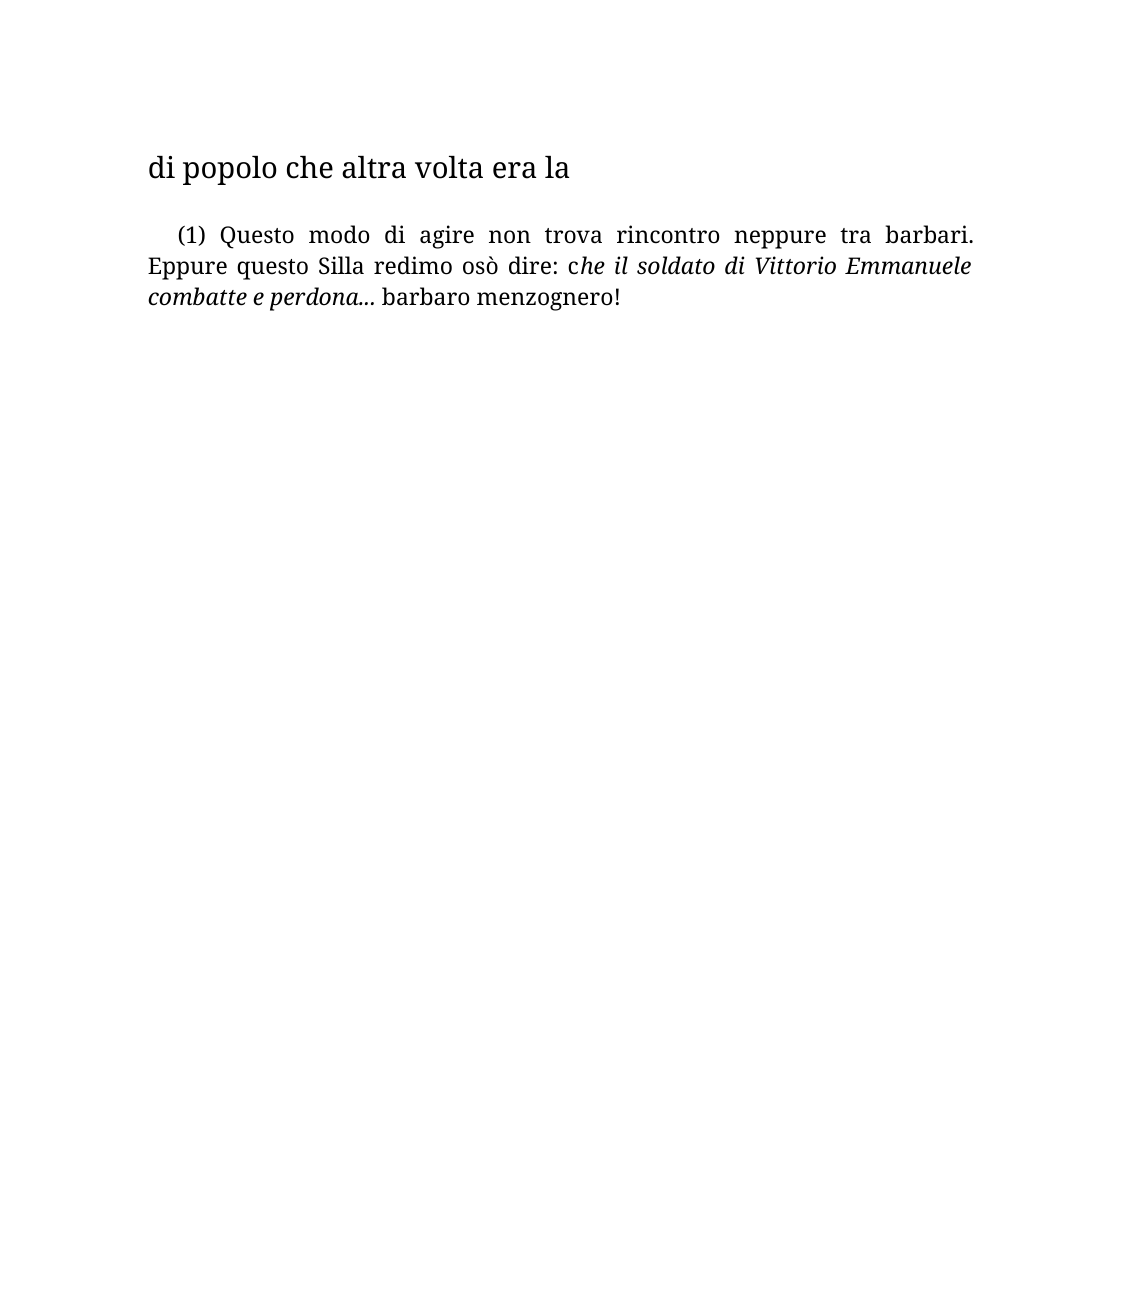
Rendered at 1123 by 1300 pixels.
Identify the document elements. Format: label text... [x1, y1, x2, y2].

text (1) Questo modo di agire non trova rincontro neppure tra barbari. Eppure questo Silla redimo osò dire: che il soldato di Vittorio Emmanuele combatte e perdona... barbaro menzognero! [148, 218, 974, 312]
text di popolo che altra volta era la [148, 148, 974, 187]
